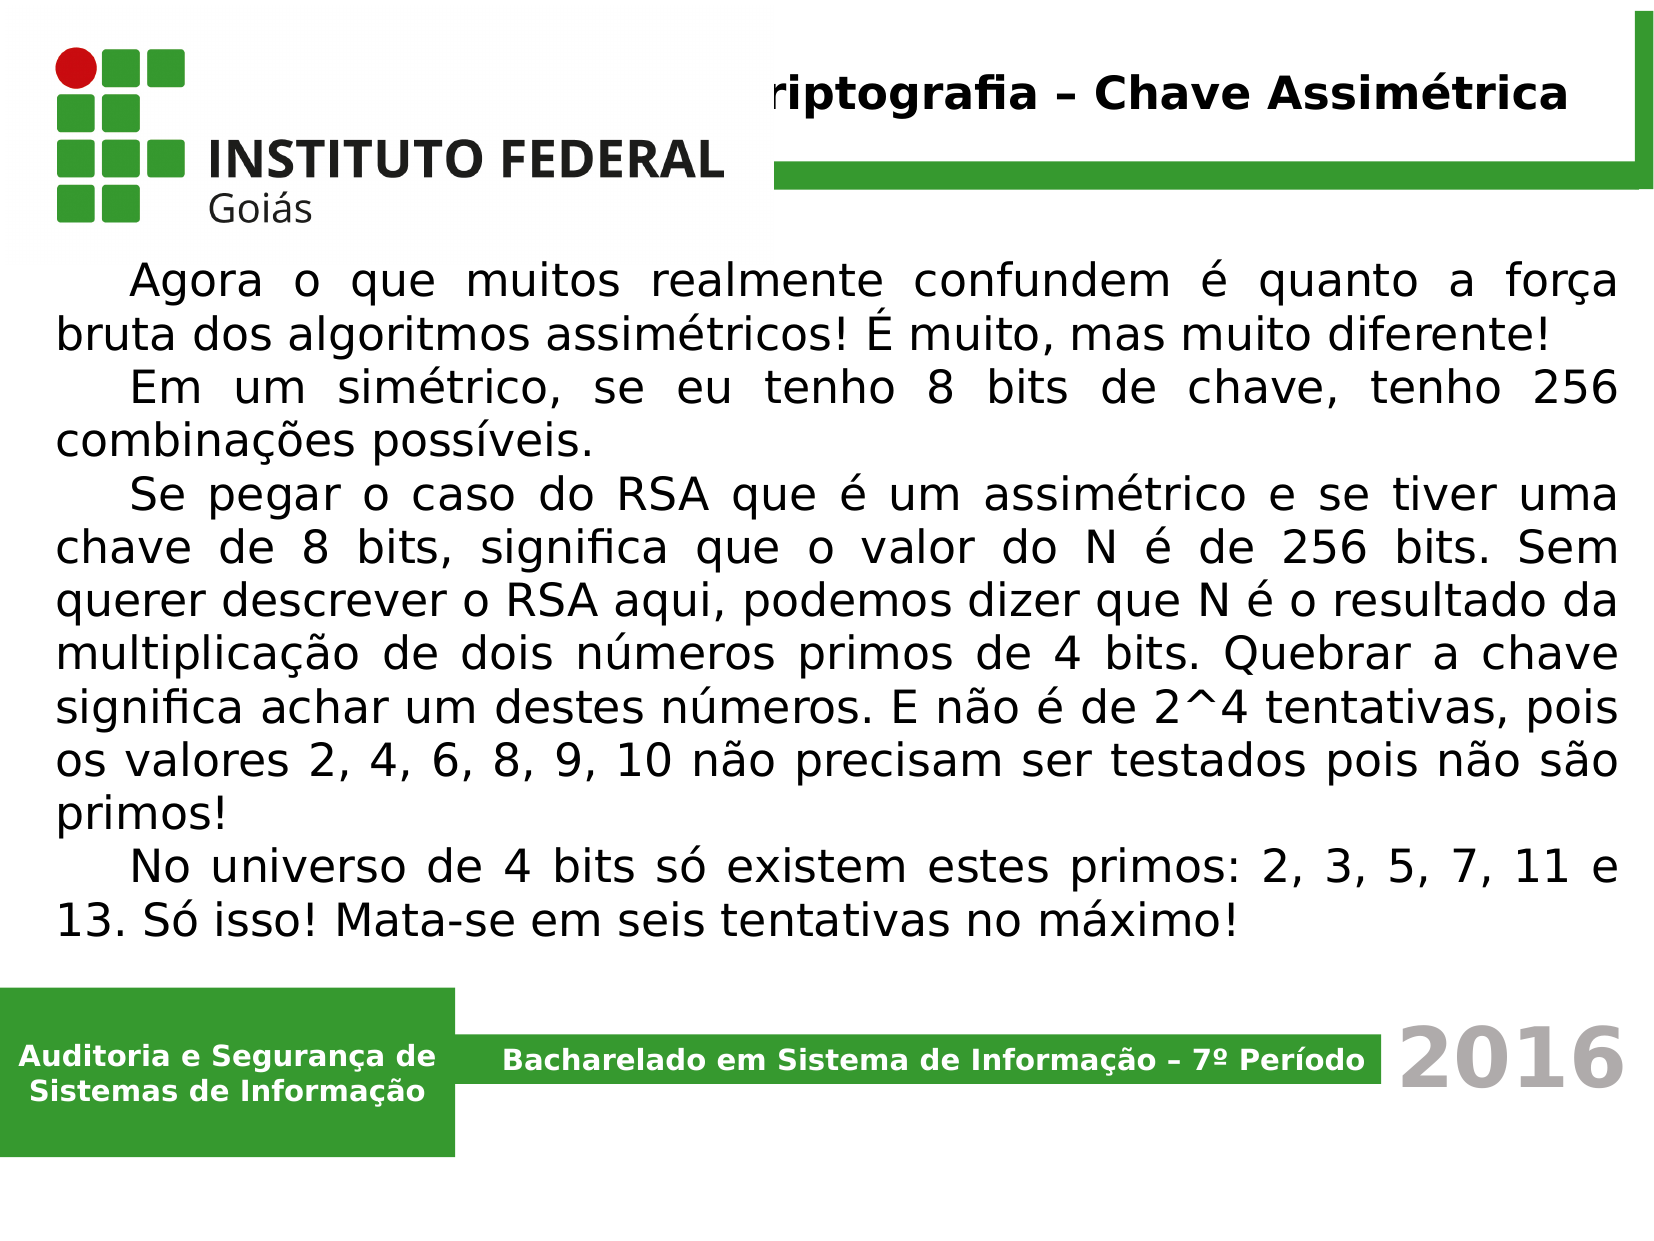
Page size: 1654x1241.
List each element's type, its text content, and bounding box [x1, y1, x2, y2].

text_box 2016 [1381, 996, 1648, 1147]
text_box Criptografia – Chave Assimétrica [834, 56, 1585, 151]
text_box [774, 10, 1654, 190]
text_box Agora o que muitos realmente confundem é quanto a força bruta dos algoritmos assimétricos! É muito, mas muito diferente! Em um simétrico, se eu tenho 8 bits de chave, tenho 256 combinações possíveis. Se pegar o caso do RSA que é um assimétrico e se tiver uma chave de 8 bits, significa que o valor do N é de 256 bits. Sem querer descrever o RSA aqui, podemos dizer que N é o resultado da multiplicação de dois números primos de 4 bits. Quebrar a chave significa achar um destes números. E não é de 2^4 tentativas, pois os valores 2, 4, 6, 8, 9, 10 não precisam ser testados pois não são primos! No universo de 4 bits só existem estes primos: 2, 3, 5, 7, 11 e 13. Só isso! Mata-se em seis tentativas no máximo! [40, 247, 1636, 1115]
picture [5, 5, 774, 265]
text_box Auditoria e Segurança de Sistemas de Informação [0, 987, 456, 1158]
